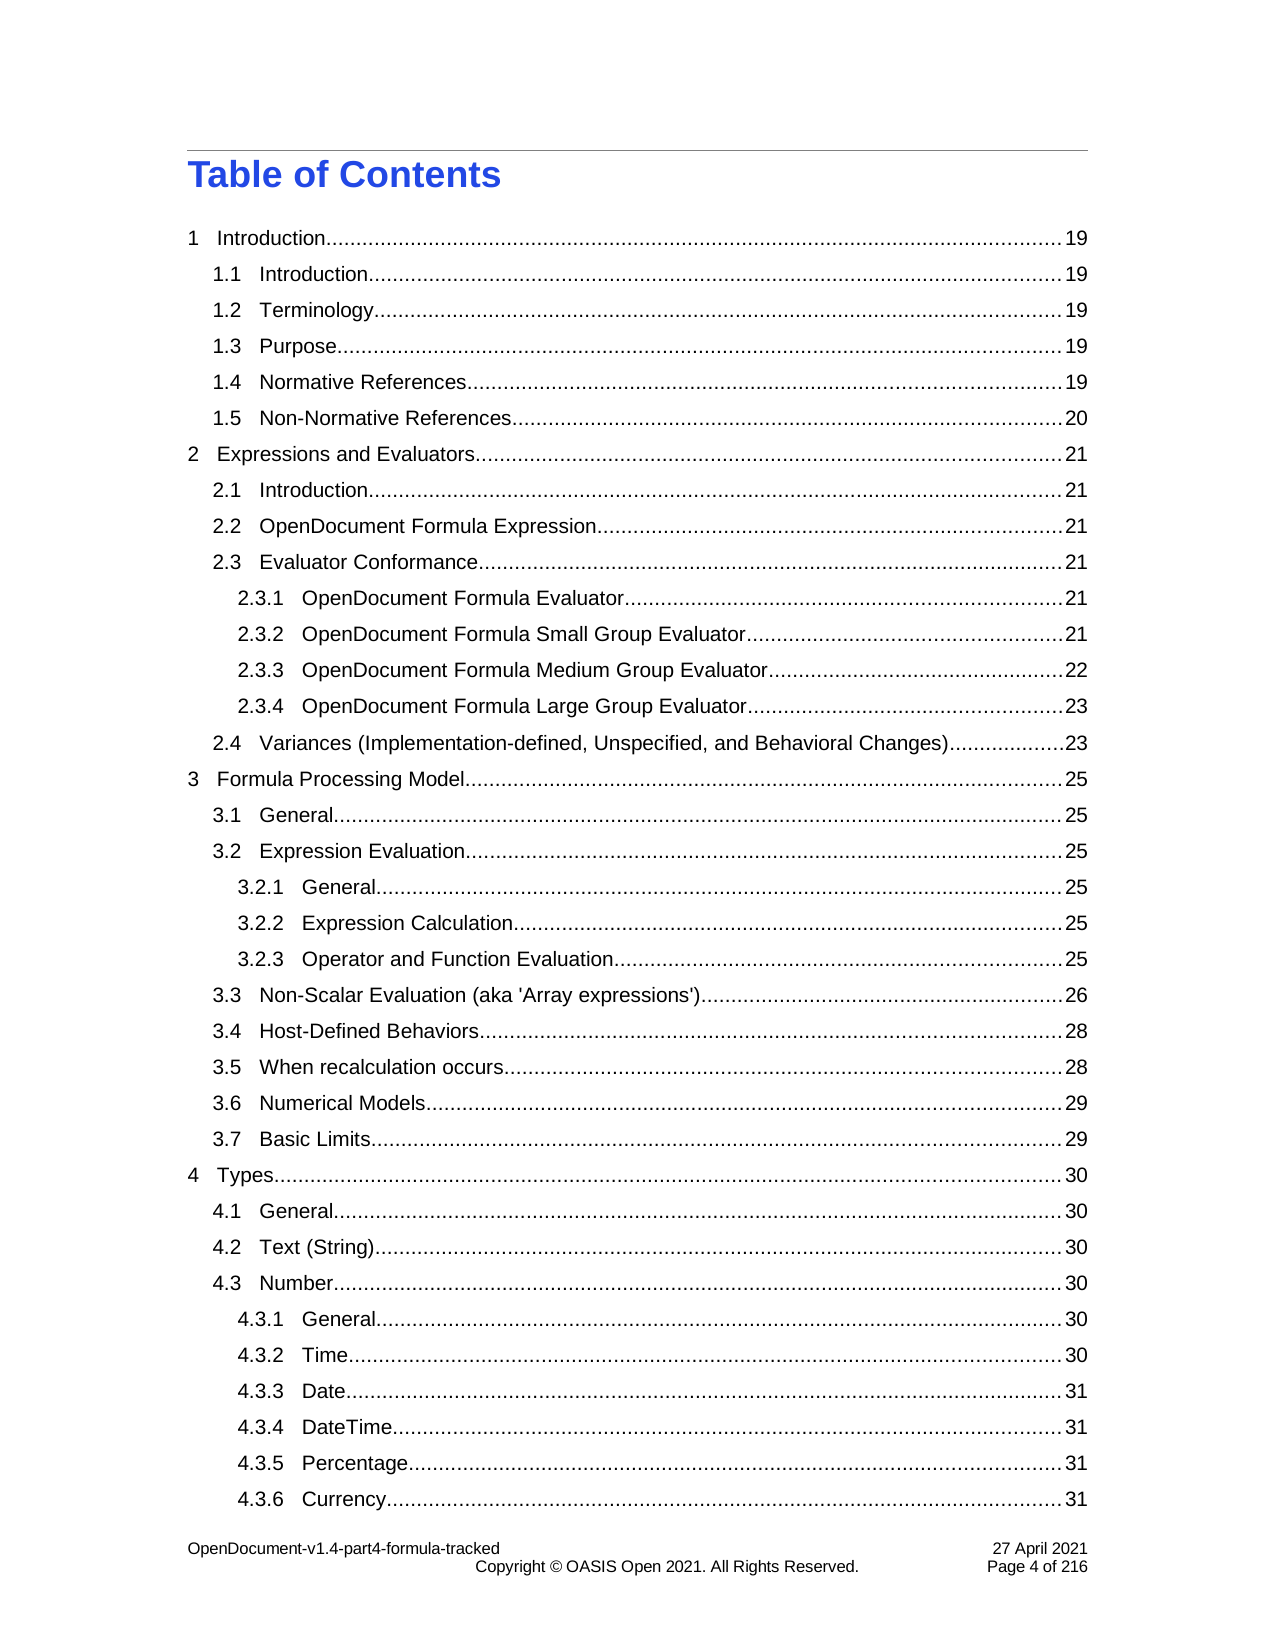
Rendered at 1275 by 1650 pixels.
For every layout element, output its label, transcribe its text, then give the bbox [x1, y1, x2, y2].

text 3.2.1 General 25 [237, 875, 1088, 899]
text 4.3.4 DateTime 31 [237, 1416, 1088, 1439]
text 1.5 Non-Normative References 20 [212, 407, 1088, 430]
text 4.1 General 30 [212, 1199, 1088, 1223]
text 2.1 Introduction 21 [212, 479, 1088, 502]
text 1 Introduction 19 [187, 226, 1088, 250]
text 2.3.2 OpenDocument Formula Small Group Evaluator 21 [237, 623, 1088, 646]
subtitle Table of Contents [187, 151, 1088, 195]
text 2.3.4 OpenDocument Formula Large Group Evaluator 23 [237, 695, 1088, 718]
text 1.1 Introduction 19 [212, 262, 1088, 286]
text 3.3 Non-Scalar Evaluation (aka 'Array expressions') 26 [212, 983, 1088, 1007]
text 4.3 Number 30 [212, 1272, 1088, 1295]
text 4.3.1 General 30 [237, 1308, 1088, 1331]
text 3.2 Expression Evaluation 25 [212, 839, 1088, 863]
text 2.3.1 OpenDocument Formula Evaluator 21 [237, 587, 1088, 610]
text 3.4 Host-Defined Behaviors 28 [212, 1019, 1088, 1043]
text 3.2.2 Expression Calculation 25 [237, 911, 1088, 935]
text 3.1 General 25 [212, 803, 1088, 827]
text 1.4 Normative References 19 [212, 371, 1088, 394]
text 3.7 Basic Limits 29 [212, 1127, 1088, 1151]
text 2 Expressions and Evaluators 21 [187, 443, 1088, 466]
text 2.3.3 OpenDocument Formula Medium Group Evaluator 22 [237, 659, 1088, 682]
text 3.6 Numerical Models 29 [212, 1091, 1088, 1115]
text 4.3.2 Time 30 [237, 1344, 1088, 1367]
text 4.3.6 Currency 31 [237, 1488, 1088, 1511]
text 1.3 Purpose 19 [212, 334, 1088, 358]
text 3.2.3 Operator and Function Evaluation 25 [237, 947, 1088, 971]
text 3.5 When recalculation occurs 28 [212, 1055, 1088, 1079]
text 1.2 Terminology 19 [212, 298, 1088, 322]
text 4.3.3 Date 31 [237, 1380, 1088, 1403]
text 2.2 OpenDocument Formula Expression 21 [212, 515, 1088, 538]
text 4.2 Text (String) 30 [212, 1236, 1088, 1259]
text 3 Formula Processing Model 25 [187, 767, 1088, 791]
text 2.3 Evaluator Conformance 21 [212, 551, 1088, 574]
text 2.4 Variances (Implementation-defined, Unspecified, and Behavioral Changes) 23 [212, 731, 1088, 754]
text 4.3.5 Percentage 31 [237, 1452, 1088, 1475]
text 4 Types 30 [187, 1163, 1088, 1187]
